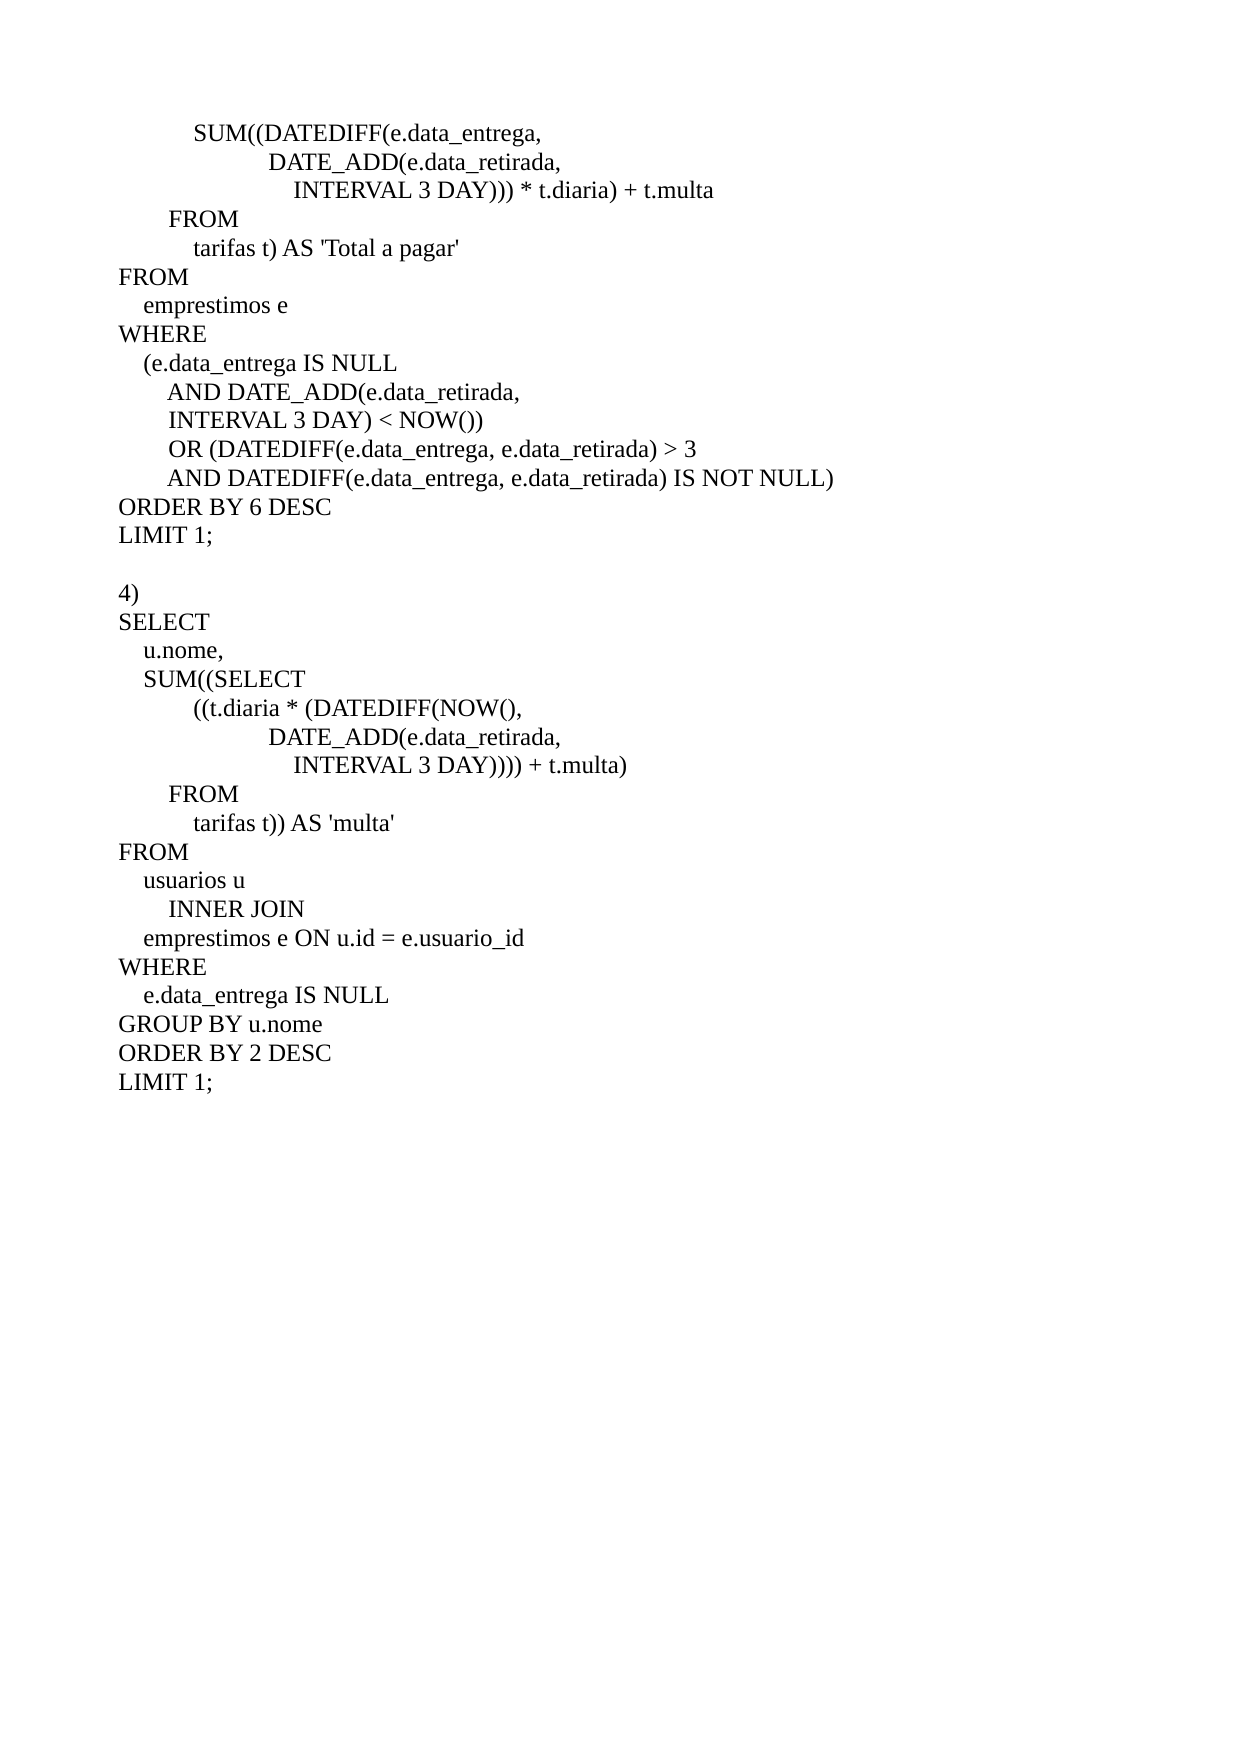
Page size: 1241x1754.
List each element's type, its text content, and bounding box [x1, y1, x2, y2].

text 4) [118, 578, 1122, 607]
text FROM [118, 837, 1122, 866]
text AND DATEDIFF(e.data_entrega, e.data_retirada) IS NOT NULL) [118, 463, 1122, 492]
text GROUP BY u.nome [118, 1009, 1122, 1038]
text INNER JOIN [118, 894, 1122, 923]
text SUM((SELECT [118, 664, 1122, 693]
text FROM [118, 262, 1122, 291]
text SUM((DATEDIFF(e.data_entrega, [118, 118, 1122, 147]
text WHERE [118, 952, 1122, 981]
text ((t.diaria * (DATEDIFF(NOW(), [118, 693, 1122, 722]
text INTERVAL 3 DAY)))) + t.multa) [118, 751, 1122, 779]
text DATE_ADD(e.data_retirada, [118, 722, 1122, 751]
text OR (DATEDIFF(e.data_entrega, e.data_retirada) > 3 [118, 434, 1122, 463]
text ORDER BY 2 DESC [118, 1038, 1122, 1067]
text FROM [118, 204, 1122, 233]
text e.data_entrega IS NULL [118, 981, 1122, 1009]
text LIMIT 1; [118, 521, 1122, 549]
text tarifas t) AS 'Total a pagar' [118, 233, 1122, 262]
text AND DATE_ADD(e.data_retirada, [118, 377, 1122, 406]
text INTERVAL 3 DAY))) * t.diaria) + t.multa [118, 176, 1122, 204]
text INTERVAL 3 DAY) < NOW()) [118, 406, 1122, 434]
text DATE_ADD(e.data_retirada, [118, 147, 1122, 176]
text u.nome, [118, 636, 1122, 664]
text ORDER BY 6 DESC [118, 492, 1122, 521]
text usuarios u [118, 866, 1122, 894]
text LIMIT 1; [118, 1067, 1122, 1096]
text FROM [118, 779, 1122, 808]
text SELECT [118, 607, 1122, 636]
text tarifas t)) AS 'multa' [118, 808, 1122, 837]
text emprestimos e [118, 291, 1122, 319]
text emprestimos e ON u.id = e.usuario_id [118, 923, 1122, 952]
text WHERE [118, 319, 1122, 348]
text (e.data_entrega IS NULL [118, 348, 1122, 377]
